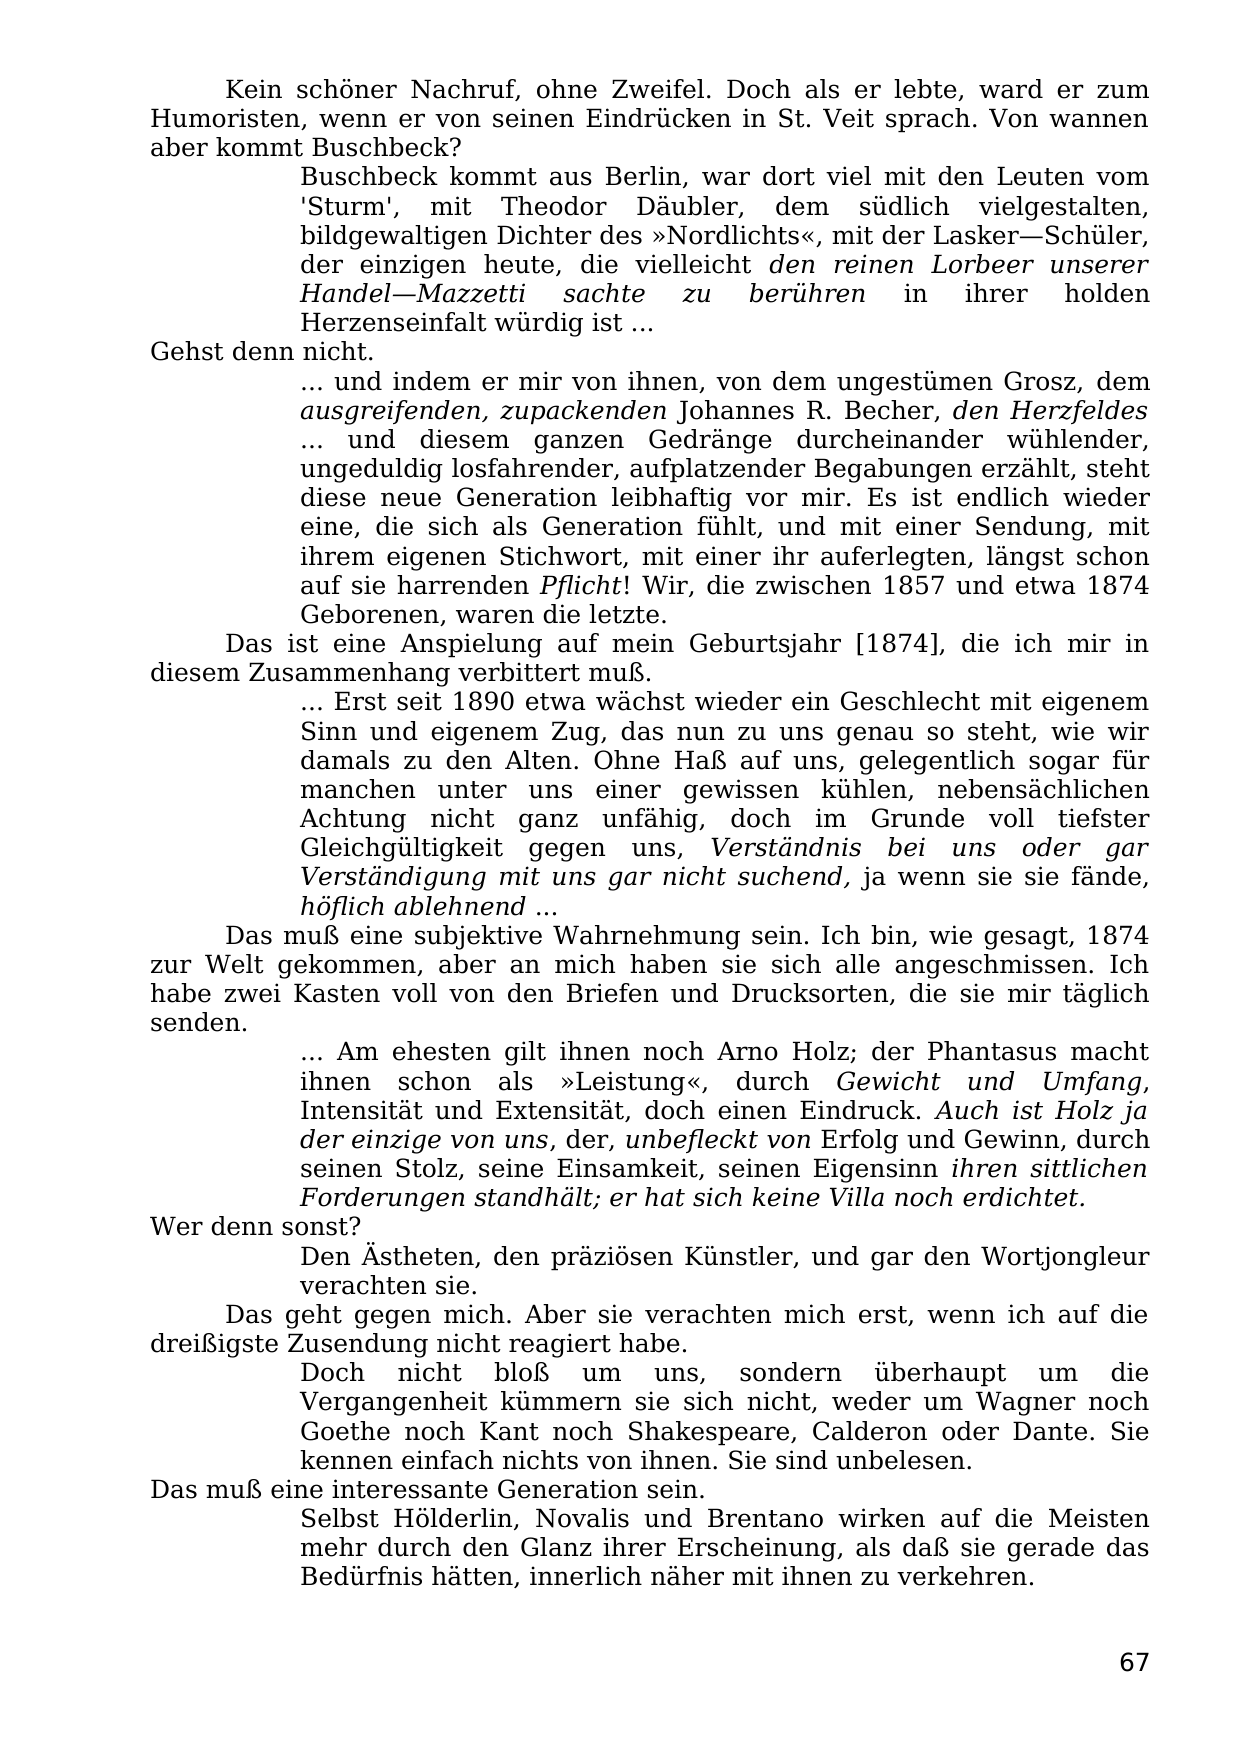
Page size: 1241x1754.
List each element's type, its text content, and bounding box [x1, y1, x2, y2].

text Das ist eine Anspielung auf mein Geburtsjahr [1874], die ich mir in diesem Zusammenhang verbittert muß. [150, 629, 1151, 687]
text ... Erst seit 1890 etwa wächst wieder ein Geschlecht mit eigenem Sinn und eigenem Zug, das nun zu uns genau so steht, wie wir damals zu den Alten. Ohne Haß auf uns, gelegentlich sogar für manchen unter uns einer gewissen kühlen, nebensächlichen Achtung nicht ganz unfähig, doch im Grunde voll tiefster Gleichgültigkeit gegen uns, Verständnis bei uns oder gar Verständigung mit uns gar nicht suchend, ja wenn sie sie fände, höflich ablehnend ... [300, 687, 1151, 921]
text Kein schöner Nachruf, ohne Zweifel. Doch als er lebte, ward er zum Humoristen, wenn er von seinen Eindrücken in St. Veit sprach. Von wannen aber kommt Buschbeck? [150, 75, 1151, 162]
text Das muß eine interessante Generation sein. [150, 1475, 1151, 1504]
text Wer denn sonst? [150, 1212, 1151, 1242]
text Das geht gegen mich. Aber sie verachten mich erst, wenn ich auf die dreißigste Zusendung nicht reagiert habe. [150, 1300, 1151, 1358]
text Den Ästheten, den präziösen Künstler, und gar den Wortjongleur verachten sie. [300, 1242, 1151, 1300]
text Selbst Hölderlin, Novalis und Brentano wirken auf die Meisten mehr durch den Glanz ihrer Erscheinung, als daß sie gerade das Bedürfnis hätten, innerlich näher mit ihnen zu verkehren. [300, 1504, 1151, 1592]
text Buschbeck kommt aus Berlin, war dort viel mit den Leuten vom 'Sturm', mit Theodor Däubler, dem südlich vielgestalten, bildgewaltigen Dichter des »Nordlichts«, mit der Lasker—Schüler, der einzigen heute, die vielleicht den reinen Lorbeer unserer Handel—Mazzetti sachte zu berühren in ihrer holden Herzenseinfalt würdig ist ... [300, 162, 1151, 337]
text ... Am ehesten gilt ihnen noch Arno Holz; der Phantasus macht ihnen schon als »Leistung«, durch Gewicht und Umfang, Intensität und Extensität, doch einen Eindruck. Auch ist Holz ja der einzige von uns, der, unbefleckt von Erfolg und Gewinn, durch seinen Stolz, seine Einsamkeit, seinen Eigensinn ihren sittlichen Forderungen standhält; er hat sich keine Villa noch erdichtet. [300, 1037, 1151, 1212]
text Doch nicht bloß um uns, sondern überhaupt um die Vergangenheit kümmern sie sich nicht, weder um Wagner noch Goethe noch Kant noch Shakespeare, Calderon oder Dante. Sie kennen einfach nichts von ihnen. Sie sind unbelesen. [300, 1358, 1151, 1475]
text Das muß eine subjektive Wahrnehmung sein. Ich bin, wie gesagt, 1874 zur Welt gekommen, aber an mich haben sie sich alle angeschmissen. Ich habe zwei Kasten voll von den Briefen und Drucksorten, die sie mir täglich senden. [150, 921, 1151, 1037]
text ... und indem er mir von ihnen, von dem ungestümen Grosz, dem ausgreifenden, zupackenden Johannes R. Becher, den Herz­feldes ... und diesem ganzen Gedränge durcheinander wühlender, ungeduldig losfahrender, aufplatzender Begabungen erzählt, steht diese neue Generation leibhaftig vor mir. Es ist endlich wieder eine, die sich als Generation fühlt, und mit einer Sendung, mit ihrem eigenen Stichwort, mit einer ihr auferlegten, längst schon auf sie harrenden Pflicht! Wir, die zwischen 1857 und etwa 1874 Geborenen, waren die letzte. [300, 367, 1151, 629]
text Gehst denn nicht. [150, 337, 1151, 367]
